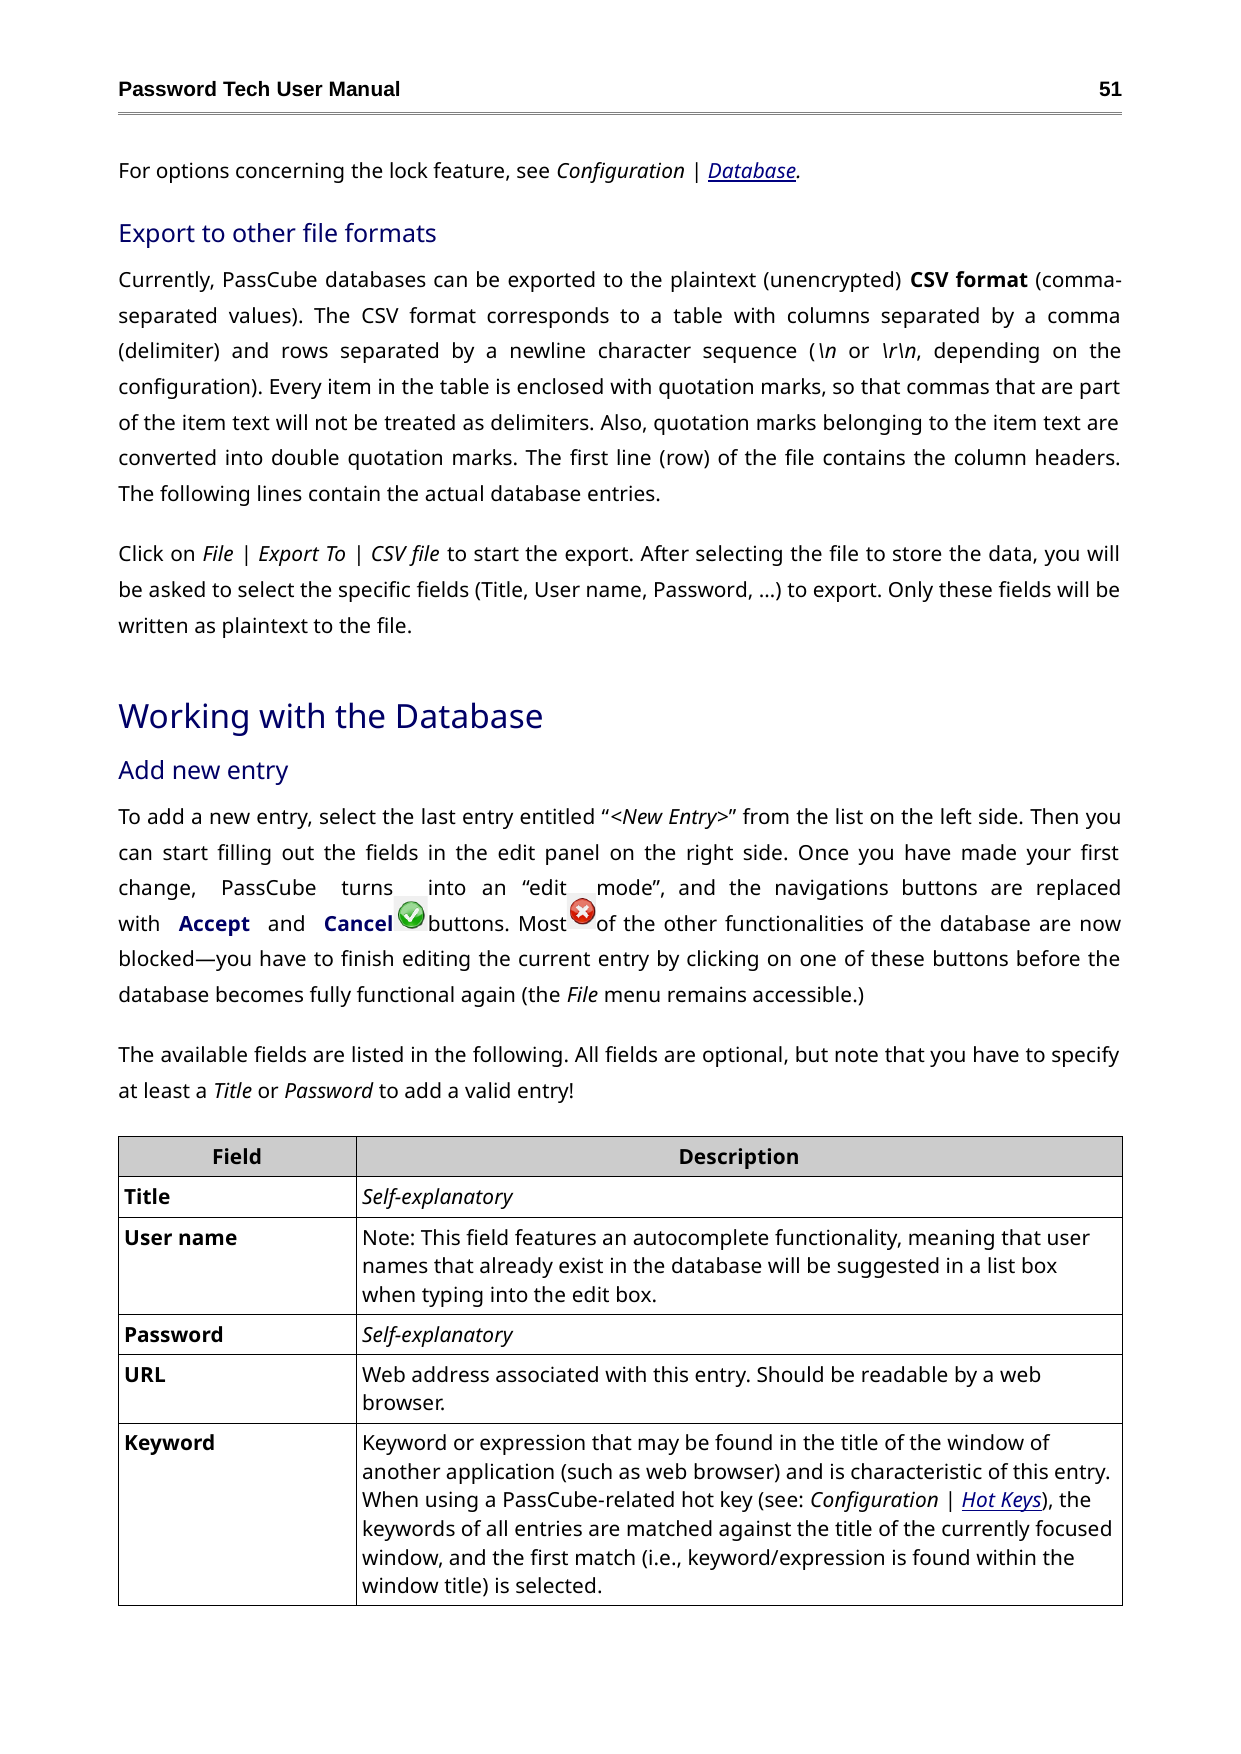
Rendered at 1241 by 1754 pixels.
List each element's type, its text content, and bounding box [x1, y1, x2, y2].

text To add a new entry, select the last entry entitled “<New Entry>” from the list on the left side. Then you can start filling out the fields in the edit panel on the right side. Once you have made your first change, PassCube turns into an “edit mode”, and the navigations buttons are replaced with Accept and Cancel buttons. Most of the other functionalities of the database are now blocked—you have to finish editing the current entry by clicking on one of these buttons before the database becomes fully functional again (the File menu remains accessible.) [118, 802, 1122, 1008]
table_cell Keyword [119, 1424, 356, 1605]
table_cell Web address associated with this entry. Should be readable by a web browser. [357, 1355, 1122, 1422]
table_cell Title [119, 1177, 356, 1217]
text For options concerning the lock feature, see Configuration | Database. [118, 156, 1122, 184]
table_cell Self-explanatory [357, 1315, 1122, 1354]
text Currently, PassCube databases can be exported to the plaintext (unencrypted) CSV format (comma-separated values). The CSV format corresponds to a table with columns separated by a comma (delimiter) and rows separated by a newline character sequence (\n or \r\n, depending on the configuration). Every item in the table is enclosed with quotation marks, so that commas that are part of the item text will not be treated as delimiters. Also, quotation marks belonging to the item text are converted into double quotation marks. The first line (row) of the file contains the column headers. The following lines contain the actual database entries. [118, 265, 1122, 507]
text Click on File | Export To | CSV file to start the export. After selecting the file to store the data, you will be asked to select the specific fields (Title, User name, Password, …) to export. Only these fields will be written as plaintext to the file. [118, 539, 1122, 639]
subtitle Working with the Database [118, 692, 1122, 738]
table_cell Password [119, 1315, 356, 1354]
subtitle Add new entry [118, 753, 1122, 787]
table_cell Self-explanatory [357, 1177, 1122, 1217]
text The available fields are listed in the following. All fields are optional, but note that you have to specify at least a Title or Password to add a valid entry! [118, 1040, 1122, 1104]
subtitle Export to other file formats [118, 216, 1122, 250]
picture [393, 896, 428, 931]
table_cell User name [119, 1218, 356, 1314]
table_cell Note: This field features an autocomplete functionality, meaning that user names that already exist in the database will be suggested in a list box when typing into the edit box. [357, 1218, 1122, 1314]
table_header Description [357, 1137, 1122, 1176]
table_header Field [119, 1137, 356, 1176]
picture [566, 893, 596, 929]
table_cell URL [119, 1355, 356, 1422]
table_cell Keyword or expression that may be found in the title of the window of another application (such as web browser) and is characteristic of this entry. When using a PassCube-related hot key (see: Configuration | Hot Keys), the keywords of all entries are matched against the title of the currently focused window, and the first match (i.e., keyword/expression is found within the window title) is selected. [357, 1424, 1122, 1605]
